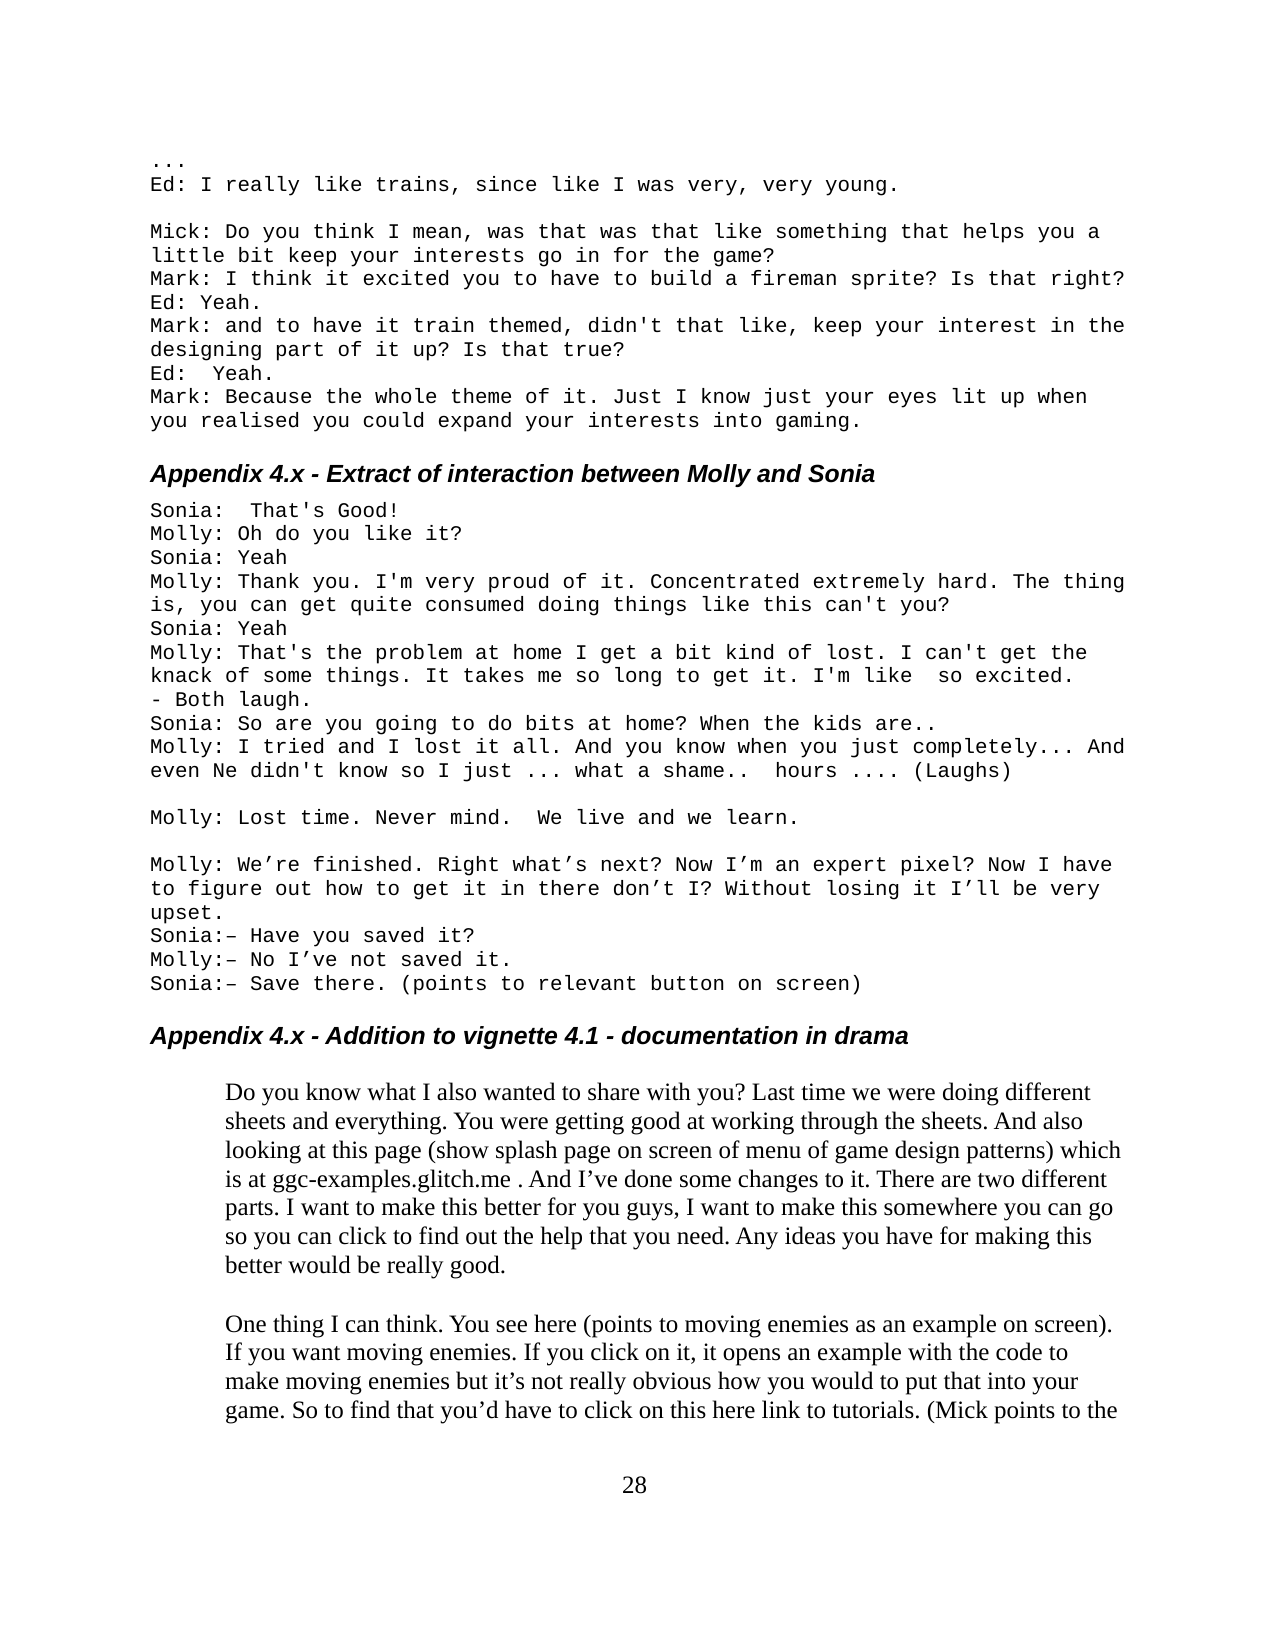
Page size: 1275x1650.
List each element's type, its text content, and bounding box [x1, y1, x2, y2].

text Mick: Do you think I mean, was that was that like something that helps you a little bit keep your interests go in for the game? [150, 221, 1125, 268]
text Ed: Yeah. [150, 363, 1125, 386]
text Molly: We’re finished. Right what’s next? Now I’m an expert pixel? Now I have to figure out how to get it in there don’t I? Without losing it I’ll be very upset. [150, 854, 1125, 925]
text Molly: That's the problem at home I get a bit kind of lost. I can't get the knack of some things. It takes me so long to get it. I'm like so excited. [150, 642, 1125, 689]
text Mark: and to have it train themed, didn't that like, keep your interest in the designing part of it up? Is that true? [150, 316, 1125, 363]
text Molly:– No I’ve not saved it. [150, 949, 1125, 973]
subtitle Appendix 4.x - Addition to vignette 4.1 - documentation in drama [150, 1021, 1125, 1050]
text Molly: Lost time. Never mind. We live and we learn. [150, 807, 1125, 831]
text Ed: I really like trains, since like I was very, very young. [150, 174, 1125, 197]
text Molly: Oh do you like it? [150, 523, 1125, 547]
text Molly: I tried and I lost it all. And you know when you just completely... And even Ne didn't know so I just ... what a shame.. hours .... (Laughs) [150, 736, 1125, 783]
text Sonia: So are you going to do bits at home? When the kids are.. [150, 713, 1125, 736]
text Sonia: That's Good! [150, 500, 1125, 523]
text Mark: Because the whole theme of it. Just I know just your eyes lit up when you realised you could expand your interests into gaming. [150, 386, 1125, 434]
text Do you know what I also wanted to share with you? Last time we were doing different sheets and everything. You were getting good at working through the sheets. And also looking at this page (show splash page on screen of menu of game design patterns) which is at ggc-examples.glitch.me . And I’ve done some changes to it. There are two different parts. I want to make this better for you guys, I want to make this somewhere you can go so you can click to find out the help that you need. Any ideas you have for making this better would be really good. [225, 1077, 1125, 1279]
text Mark: I think it excited you to have to build a fireman sprite? Is that right? [150, 268, 1125, 292]
text One thing I can think. You see here (points to moving enemies as an example on screen). If you want moving enemies. If you click on it, it opens an example with the code to make moving enemies but it’s not really obvious how you would to put that into your game. So to find that you’d have to click on this here link to tutorials. (Mick points to the [225, 1309, 1125, 1424]
text Ed: Yeah. [150, 292, 1125, 316]
subtitle Appendix 4.x - Extract of interaction between Molly and Sonia [150, 459, 1125, 487]
text - Both laugh. [150, 689, 1125, 713]
text ... [150, 150, 1125, 174]
text Sonia:– Save there. (points to relevant button on screen) [150, 973, 1125, 996]
text Sonia: Yeah [150, 618, 1125, 642]
text Sonia:– Have you saved it? [150, 925, 1125, 949]
text Molly: Thank you. I'm very proud of it. Concentrated extremely hard. The thing is, you can get quite consumed doing things like this can't you? [150, 571, 1125, 618]
text Sonia: Yeah [150, 547, 1125, 571]
